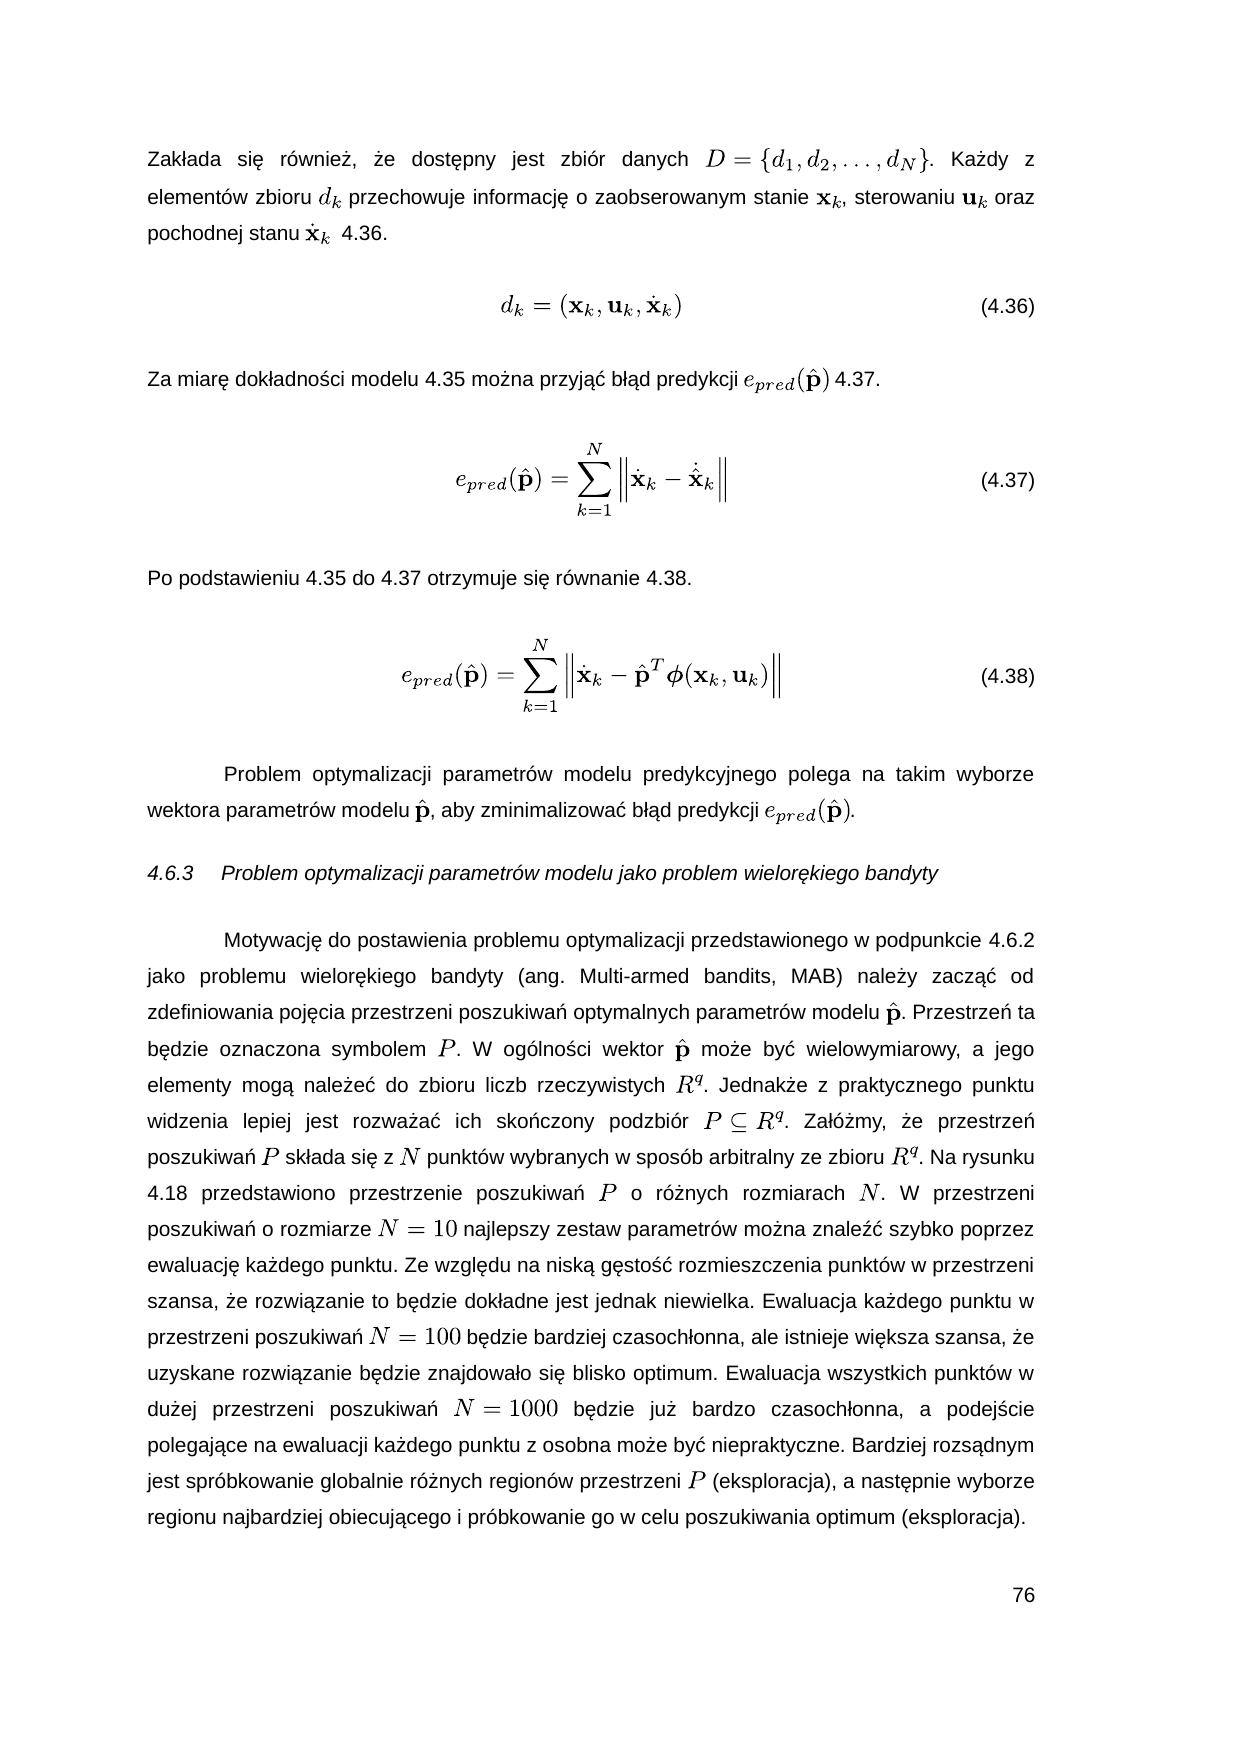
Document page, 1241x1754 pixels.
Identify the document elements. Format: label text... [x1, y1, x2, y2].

subtitle Problem optymalizacji parametrów modelu jako problem wielorękiego bandyty [147, 861, 1035, 885]
text 4.37. [824, 367, 1035, 393]
text (4.36) [147, 257, 1035, 319]
text Zakłada się również, że dostępny jest zbiór danych . Każdy z elementów zbioru przechowuje informację o zaobserowanym stanie , sterowaniu oraz pochodnej stanu 4.36. [147, 147, 1035, 245]
text [147, 443, 589, 516]
text Po podstawieniu 4.35 do 4.37 otrzymuje się równanie 4.38. [147, 565, 1035, 589]
text (4.38) [549, 639, 1035, 712]
text Problem optymalizacji parametrów modelu predykcyjnego polega na takim wyborze wektora parametrów modelu , aby zminimalizować błąd predykcji . [147, 761, 1035, 824]
text (4.37) [603, 443, 1035, 516]
text [147, 639, 535, 712]
text Za miarę dokładności modelu 4.35 można przyjąć błąd predykcji [147, 367, 803, 393]
text Motywację do postawienia problemu optymalizacji przedstawionego w podpunkcie 4.6.2 jako problemu wielorękiego bandyty (ang. Multi-armed bandits, MAB) należy zacząć od zdefiniowania pojęcia przestrzeni poszukiwań optymalnych parametrów modelu . Przestrzeń ta będzie oznaczona symbolem . W ogólności wektor może być wielowymiarowy, a jego elementy mogą należeć do zbioru liczb rzeczywistych . Jednakże z praktycznego punktu widzenia lepiej jest rozważać ich skończony podzbiór . Załóżmy, że przestrzeń poszukiwań składa się z punktów wybranych w sposób arbitralny ze zbioru . Na rysunku 4.18 przedstawiono przestrzenie poszukiwań o różnych rozmiarach . W przestrzeni poszukiwań o rozmiarze najlepszy zestaw parametrów można znaleźć szybko poprzez ewaluację każdego punktu. Ze względu na niską gęstość rozmieszczenia punktów w przestrzeni szansa, że rozwiązanie to będzie dokładne jest jednak niewielka. Ewaluacja każdego punktu w przestrzeni poszukiwań będzie bardziej czasochłonna, ale istnieje większa szansa, że uzyskane rozwiązanie będzie znajdowało się blisko optimum. Ewaluacja wszystkich punktów w dużej przestrzeni poszukiwań będzie już bardzo czasochłonna, a podejście polegające na ewaluacji każdego punktu z osobna może być niepraktyczne. Bardziej rozsądnym jest spróbkowanie globalnie różnych regionów przestrzeni (eksploracja), a następnie wyborze regionu najbardziej obiecującego i próbkowanie go w celu poszukiwania optimum (eksploracja). [147, 928, 1035, 1528]
